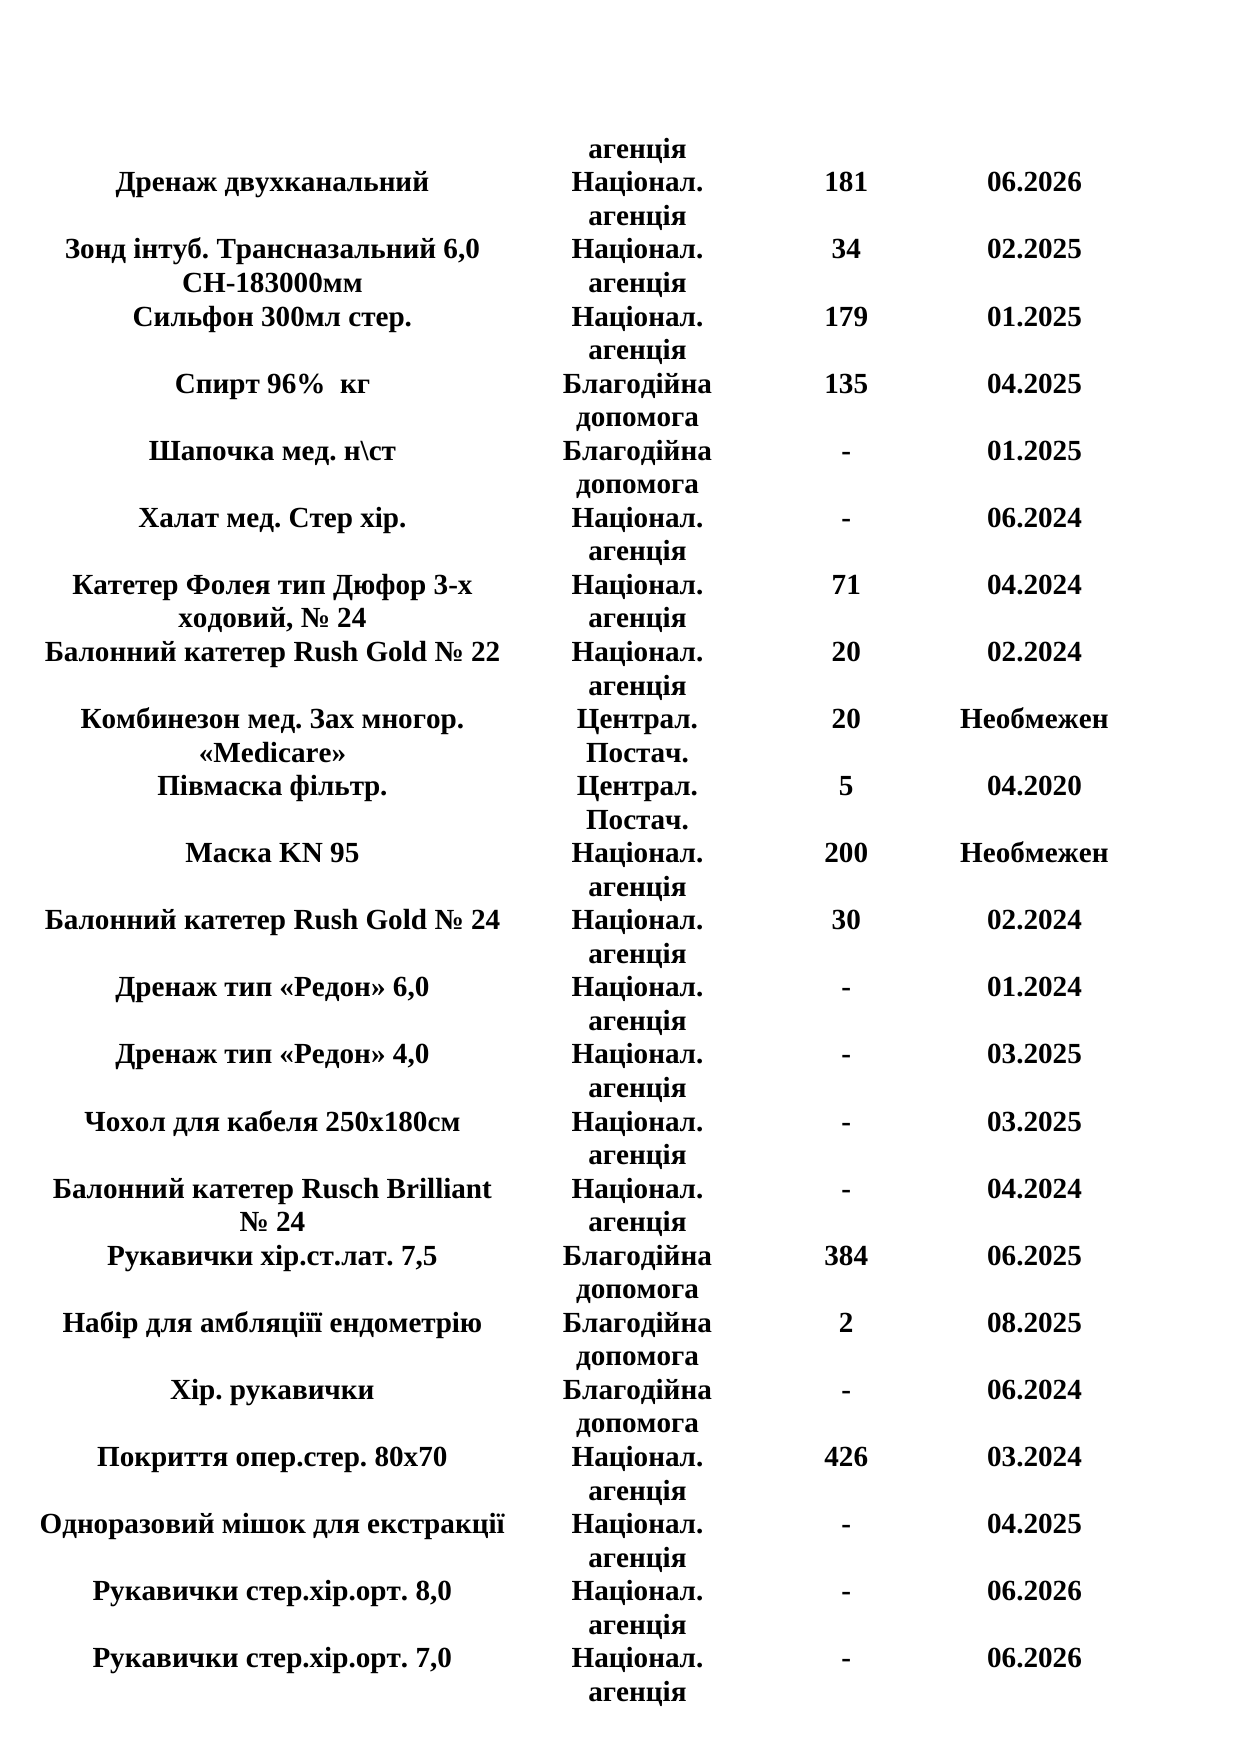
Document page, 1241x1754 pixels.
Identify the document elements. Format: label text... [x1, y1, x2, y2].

table_cell Націонал. агенція [516, 1506, 758, 1573]
table_cell 30 [758, 903, 934, 969]
table_cell Балонний катетер Rush Gold № 22 [28, 634, 516, 701]
table_cell - [758, 1640, 934, 1707]
table_cell Необмежен [934, 701, 1135, 768]
table_cell Халат мед. Стер хір. [28, 500, 516, 567]
table_cell - [758, 433, 934, 500]
table_cell [758, 131, 934, 164]
table_cell [934, 131, 1135, 164]
table_cell - [758, 1104, 934, 1171]
table_cell 426 [758, 1439, 934, 1506]
table_cell Націонал. агенція [516, 1439, 758, 1506]
table_cell Націонал. агенція [516, 232, 758, 299]
table_cell Благодійна допомога [516, 1305, 758, 1372]
table_cell Націонал. агенція [516, 903, 758, 969]
table_cell Шапочка мед. н\ст [28, 433, 516, 500]
table_cell - [758, 1372, 934, 1439]
table_cell 200 [758, 835, 934, 902]
table_cell 06.2024 [934, 1372, 1135, 1439]
table_cell Рукавички стер.хір.орт. 8,0 [28, 1573, 516, 1640]
table_cell Централ. Постач. [516, 701, 758, 768]
table_cell 5 [758, 768, 934, 835]
table_cell Націонал. агенція [516, 299, 758, 366]
table_cell Катетер Фолея тип Дюфор 3-х ходовий, № 24 [28, 567, 516, 634]
table_cell Націонал. агенція [516, 567, 758, 634]
table_cell 06.2026 [934, 1573, 1135, 1640]
table_cell 135 [758, 366, 934, 433]
table_cell Спирт 96% кг [28, 366, 516, 433]
table_cell 20 [758, 701, 934, 768]
table_cell 04.2024 [934, 1171, 1135, 1238]
table_cell Централ. Постач. [516, 768, 758, 835]
table_cell - [758, 1506, 934, 1573]
table_cell 71 [758, 567, 934, 634]
table_cell - [758, 1171, 934, 1238]
table_cell Націонал. агенція [516, 634, 758, 701]
table_cell Благодійна допомога [516, 1238, 758, 1305]
table_cell Хір. рукавички [28, 1372, 516, 1439]
table_cell Дренаж двухканальний [28, 165, 516, 232]
table_cell 01.2025 [934, 299, 1135, 366]
table_cell Набір для амбляціїї ендометрію [28, 1305, 516, 1372]
table_cell Благодійна допомога [516, 366, 758, 433]
table_cell Націонал. агенція [516, 1171, 758, 1238]
table_cell Балонний катетер Rusch Brilliant № 24 [28, 1171, 516, 1238]
table_cell Благодійна допомога [516, 1372, 758, 1439]
table_cell Чохол для кабеля 250х180см [28, 1104, 516, 1171]
table_cell 06.2026 [934, 1640, 1135, 1707]
table_cell Покриття опер.стер. 80х70 [28, 1439, 516, 1506]
table_cell 04.2025 [934, 1506, 1135, 1573]
table_cell - [758, 1037, 934, 1104]
table_cell 01.2024 [934, 970, 1135, 1037]
table_cell Націонал. агенція [516, 1104, 758, 1171]
table_cell Рукавички стер.хір.орт. 7,0 [28, 1640, 516, 1707]
table_cell Дренаж тип «Редон» 4,0 [28, 1037, 516, 1104]
table_cell 02.2024 [934, 634, 1135, 701]
table_cell Рукавички хір.ст.лат. 7,5 [28, 1238, 516, 1305]
table_cell 179 [758, 299, 934, 366]
table_cell 384 [758, 1238, 934, 1305]
table_cell Необмежен [934, 835, 1135, 902]
table_cell 04.2020 [934, 768, 1135, 835]
table_cell 34 [758, 232, 934, 299]
table_cell Комбинезон мед. Зах многор. «Medicare» [28, 701, 516, 768]
table_cell 01.2025 [934, 433, 1135, 500]
table_cell 2 [758, 1305, 934, 1372]
table_cell Націонал. агенція [516, 1640, 758, 1707]
table_cell [28, 131, 516, 164]
table_cell Благодійна допомога [516, 433, 758, 500]
table_cell 06.2026 [934, 165, 1135, 232]
table_cell Маска KN 95 [28, 835, 516, 902]
table_cell 03.2025 [934, 1037, 1135, 1104]
table_cell Націонал. агенція [516, 500, 758, 567]
table_cell 02.2024 [934, 903, 1135, 969]
table_cell Націонал. агенція [516, 165, 758, 232]
table_cell - [758, 1573, 934, 1640]
table_cell 04.2024 [934, 567, 1135, 634]
table_cell Націонал. агенція [516, 835, 758, 902]
table_cell 20 [758, 634, 934, 701]
table_cell 03.2025 [934, 1104, 1135, 1171]
table_cell Сильфон 300мл стер. [28, 299, 516, 366]
table_cell Націонал. агенція [516, 1037, 758, 1104]
table_cell - [758, 970, 934, 1037]
table_cell 03.2024 [934, 1439, 1135, 1506]
table_cell Одноразовий мішок для екстракції [28, 1506, 516, 1573]
table_cell 02.2025 [934, 232, 1135, 299]
table_cell Балонний катетер Rush Gold № 24 [28, 903, 516, 969]
table_cell 08.2025 [934, 1305, 1135, 1372]
table_cell - [758, 500, 934, 567]
table_cell 06.2025 [934, 1238, 1135, 1305]
table_cell Зонд інтуб. Трансназальний 6,0 СН-183000мм [28, 232, 516, 299]
table_cell 06.2024 [934, 500, 1135, 567]
table_cell 181 [758, 165, 934, 232]
table_cell Націонал. агенція [516, 970, 758, 1037]
table_cell Півмаска фільтр. [28, 768, 516, 835]
table_cell Націонал. агенція [516, 1573, 758, 1640]
table_cell 04.2025 [934, 366, 1135, 433]
table_cell Дренаж тип «Редон» 6,0 [28, 970, 516, 1037]
table_cell агенція [516, 131, 758, 164]
